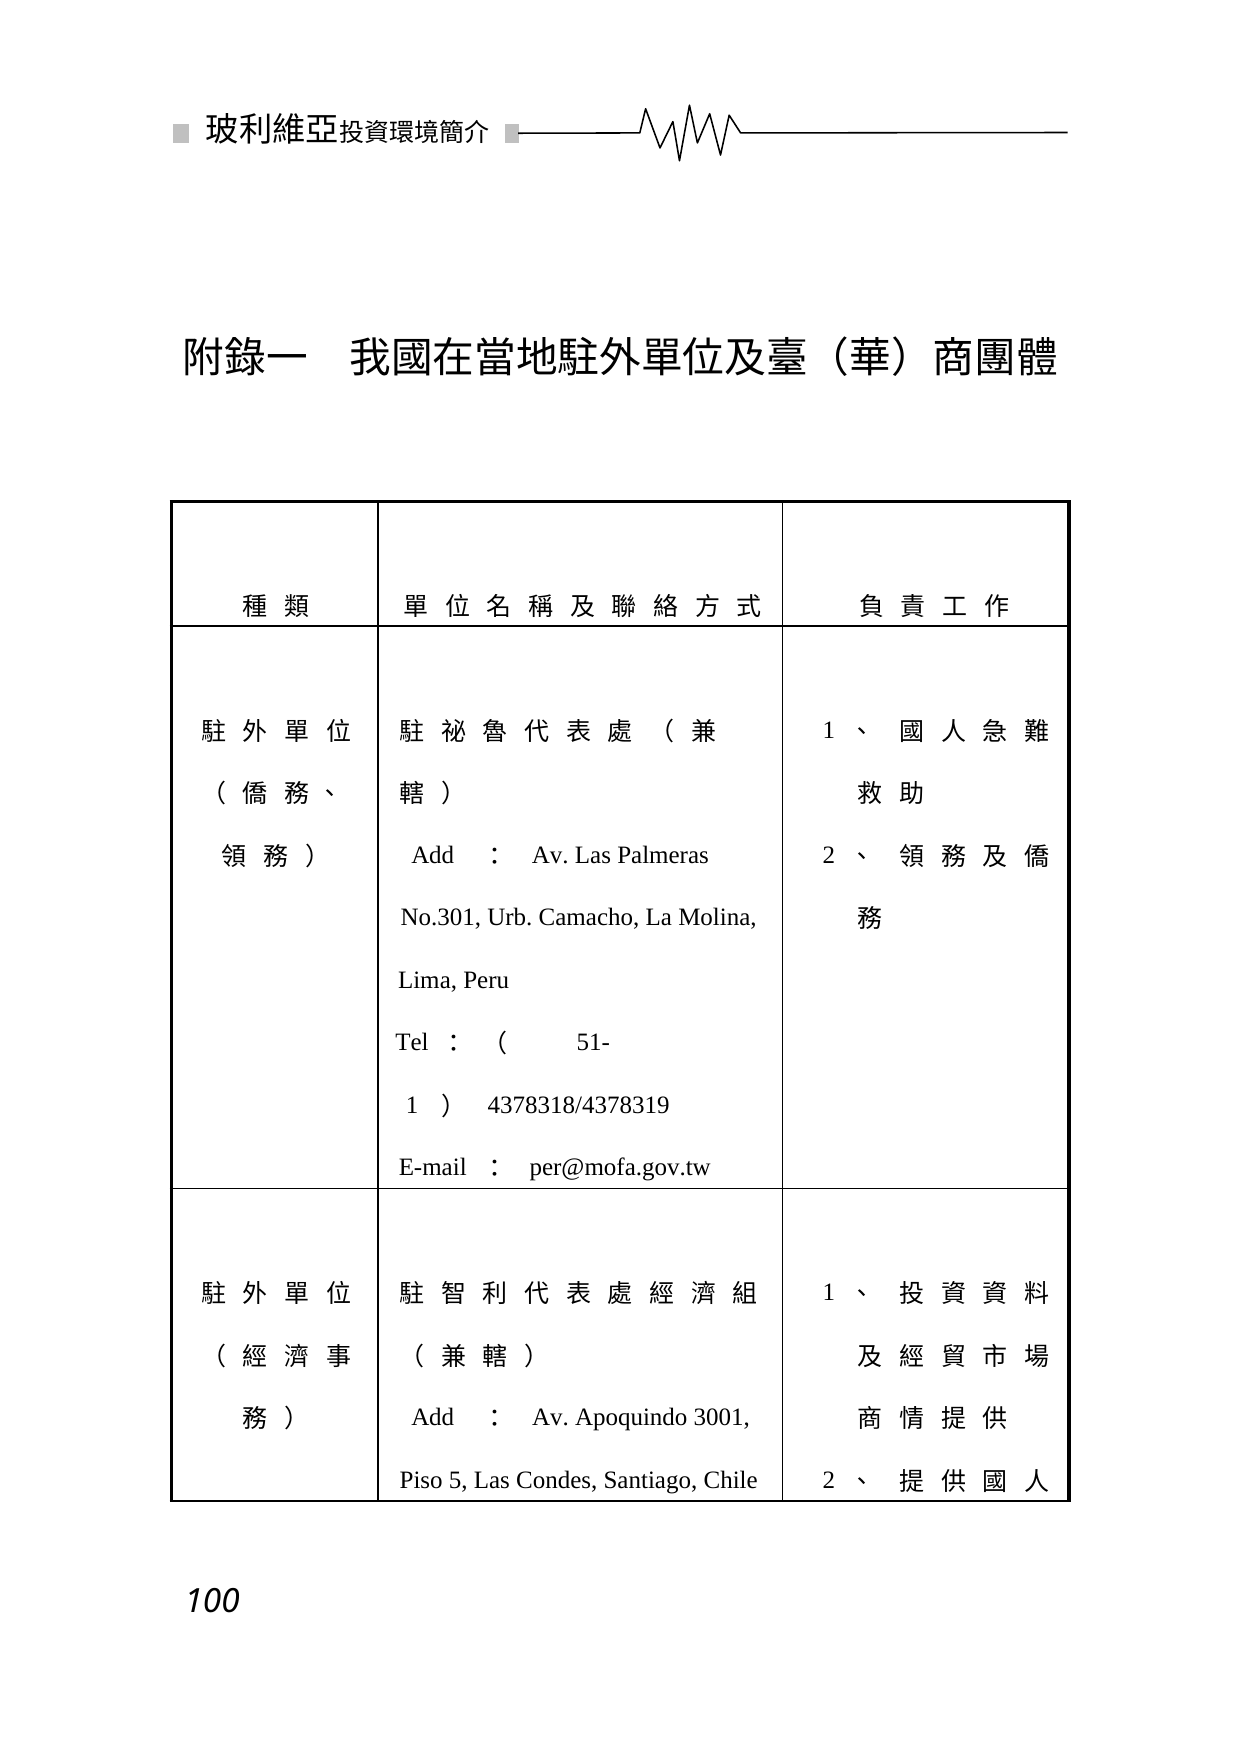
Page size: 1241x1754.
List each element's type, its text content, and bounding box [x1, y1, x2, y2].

table_cell 駐祕魯代表處（兼轄） Add：Av. Las Palmeras No.301, Urb. Camacho, La Molina, Lima, Peru Tel：（ 51-1）4378318/4378319 E-mail：per@mofa.gov.tw [379, 627, 782, 1188]
table_cell 駐外單位 （經濟事務） [173, 1189, 377, 1500]
table_header 種類 [173, 503, 377, 625]
text 附錄一 我國在當地駐外單位及臺（華）商團體 [183, 313, 1058, 375]
table_cell 1、國人急難救助 2、領務及僑務 [783, 627, 1067, 1188]
table_cell 駐外單位 （僑務、領務） [173, 627, 377, 1188]
table_cell 駐智利代表處經濟組（兼轄） Add：Av. Apoquindo 3001, Piso 5, Las Condes, Santiago, Chile [379, 1189, 782, 1500]
table_header 單位名稱及聯絡方式 [379, 503, 782, 625]
table_cell 1、投資資料及經貿市場商情提供 2、提供國人 [783, 1189, 1067, 1500]
table_header 負責工作 [783, 503, 1067, 625]
